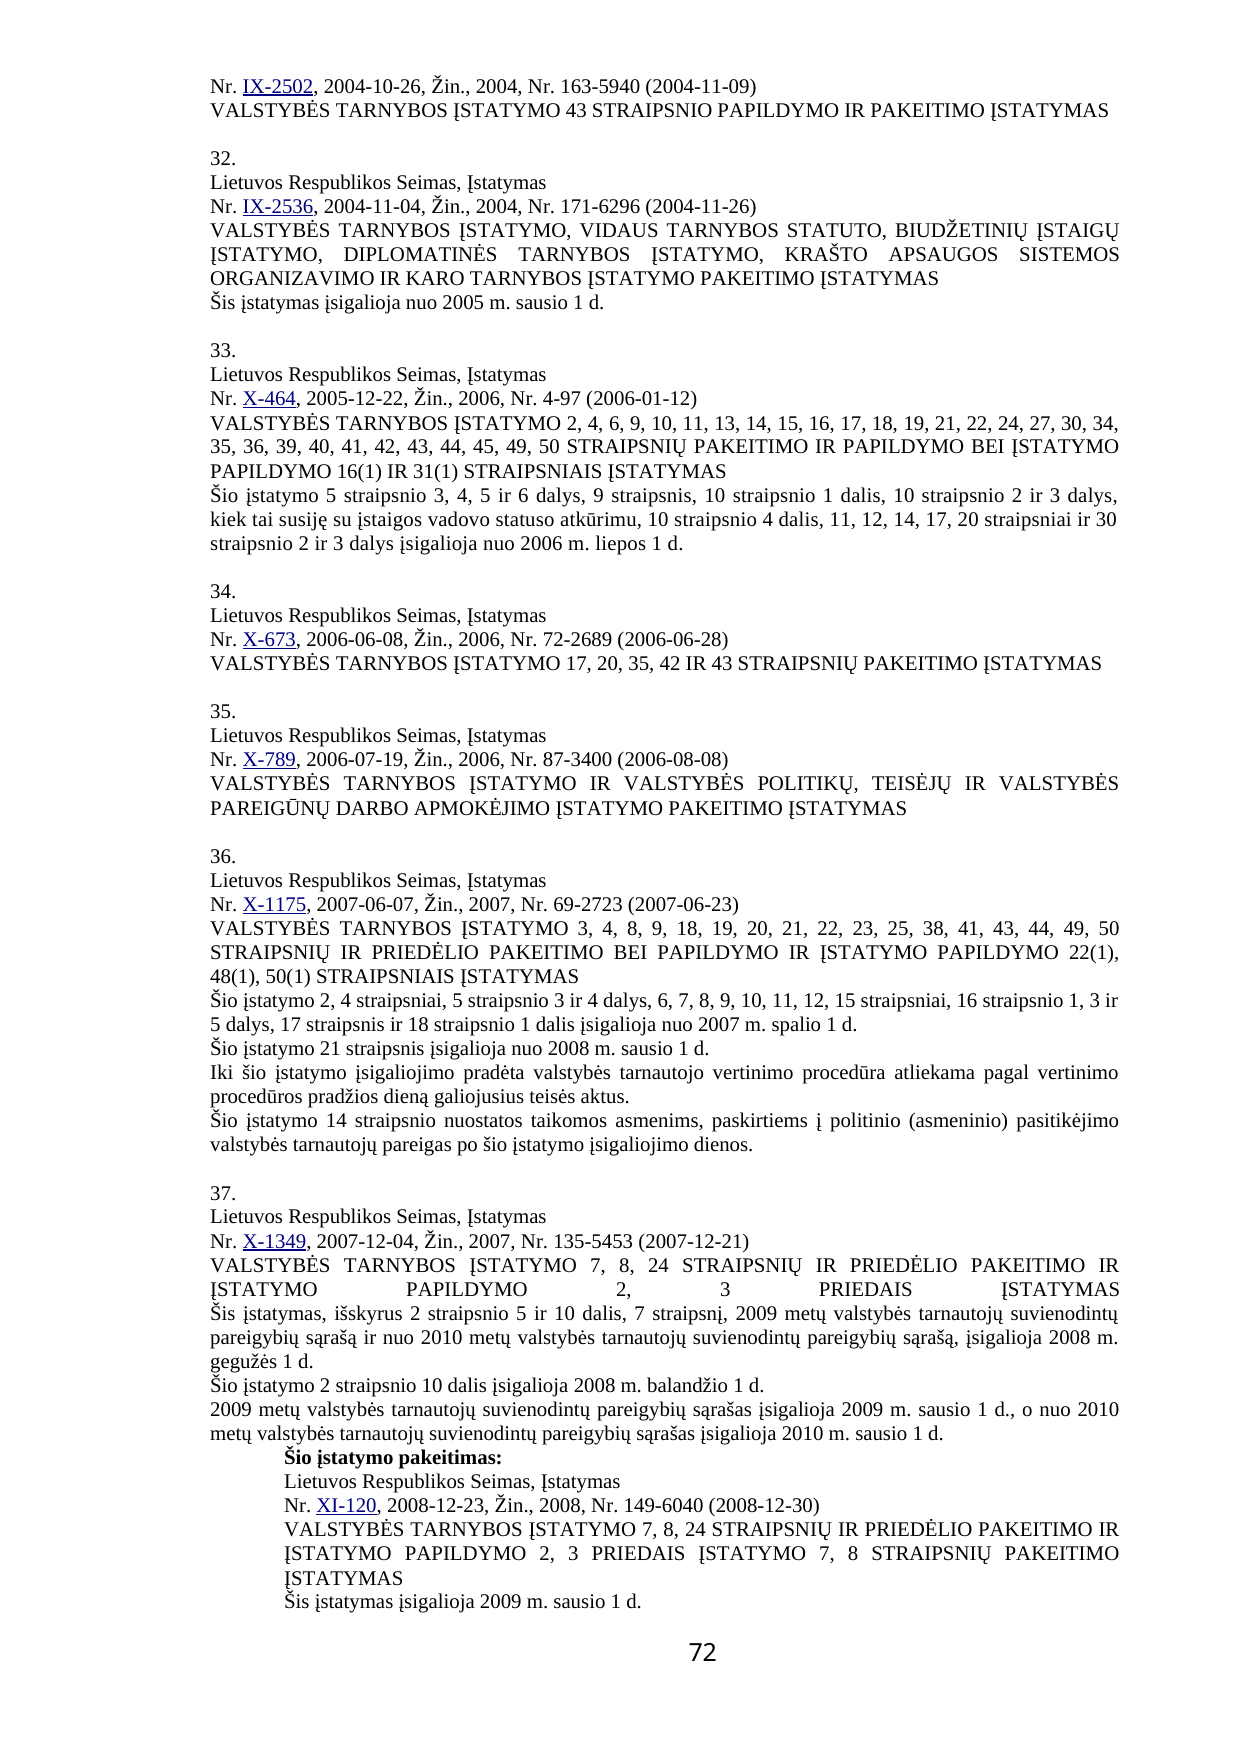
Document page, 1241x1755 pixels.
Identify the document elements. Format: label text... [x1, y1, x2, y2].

text VALSTYBĖS TARNYBOS ĮSTATYMO 17, 20, 35, 42 IR 43 STRAIPSNIŲ PAKEITIMO ĮSTATYMAS [210, 651, 1120, 675]
text Lietuvos Respublikos Seimas, Įstatymas [210, 603, 1120, 627]
text Nr. X-1175, 2007-06-07, Žin., 2007, Nr. 69-2723 (2007-06-23) [210, 892, 1120, 916]
text Šio įstatymo 14 straipsnio nuostatos taikomos asmenims, paskirtiems į politinio (asmeninio) pasitikėjimo valstybės tarnautojų pareigas po šio įstatymo įsigaliojimo dienos. [210, 1108, 1120, 1156]
text Šio įstatymo 2 straipsnio 10 dalis įsigalioja 2008 m. balandžio 1 d. [210, 1373, 1120, 1397]
text Šio įstatymo pakeitimas: [210, 1445, 1120, 1469]
text VALSTYBĖS TARNYBOS ĮSTATYMO IR VALSTYBĖS POLITIKŲ, TEISĖJŲ IR VALSTYBĖS PAREIGŪNŲ DARBO APMOKĖJIMO ĮSTATYMO PAKEITIMO ĮSTATYMAS [210, 771, 1120, 819]
text 33. [210, 338, 1120, 362]
text VALSTYBĖS TARNYBOS ĮSTATYMO 43 STRAIPSNIO PAPILDYMO IR PAKEITIMO ĮSTATYMAS [210, 98, 1120, 122]
text Lietuvos Respublikos Seimas, Įstatymas [210, 1469, 1120, 1493]
text Nr. IX-2536, 2004-11-04, Žin., 2004, Nr. 171-6296 (2004-11-26) [210, 194, 1120, 218]
text Nr. XI-120, 2008-12-23, Žin., 2008, Nr. 149-6040 (2008-12-30) [210, 1493, 1120, 1517]
text Nr. IX-2502, 2004-10-26, Žin., 2004, Nr. 163-5940 (2004-11-09) [210, 73, 1120, 98]
text 37. [210, 1180, 1120, 1204]
text Šio įstatymo 5 straipsnio 3, 4, 5 ir 6 dalys, 9 straipsnis, 10 straipsnio 1 dalis, 10 straipsnio 2 ir 3 dalys, kiek tai susiję su įstaigos vadovo statuso atkūrimu, 10 straipsnio 4 dalis, 11, 12, 14, 17, 20 straipsniai ir 30 straipsnio 2 ir 3 dalys įsigalioja nuo 2006 m. liepos 1 d. [210, 483, 1120, 555]
text VALSTYBĖS TARNYBOS ĮSTATYMO, VIDAUS TARNYBOS STATUTO, BIUDŽETINIŲ ĮSTAIGŲ ĮSTATYMO, DIPLOMATINĖS TARNYBOS ĮSTATYMO, KRAŠTO APSAUGOS SISTEMOS ORGANIZAVIMO IR KARO TARNYBOS ĮSTATYMO PAKEITIMO ĮSTATYMAS [210, 218, 1120, 290]
text 2009 metų valstybės tarnautojų suvienodintų pareigybių sąrašas įsigalioja 2009 m. sausio 1 d., o nuo 2010 metų valstybės tarnautojų suvienodintų pareigybių sąrašas įsigalioja 2010 m. sausio 1 d. [210, 1397, 1120, 1445]
text Lietuvos Respublikos Seimas, Įstatymas [210, 170, 1120, 194]
text Šis įstatymas įsigalioja 2009 m. sausio 1 d. [210, 1589, 1120, 1613]
text Lietuvos Respublikos Seimas, Įstatymas [210, 868, 1120, 892]
text Lietuvos Respublikos Seimas, Įstatymas [210, 723, 1120, 747]
text 35. [210, 699, 1120, 723]
text Iki šio įstatymo įsigaliojimo pradėta valstybės tarnautojo vertinimo procedūra atliekama pagal vertinimo procedūros pradžios dieną galiojusius teisės aktus. [210, 1060, 1120, 1108]
text VALSTYBĖS TARNYBOS ĮSTATYMO 7, 8, 24 STRAIPSNIŲ IR PRIEDĖLIO PAKEITIMO IR ĮSTATYMO PAPILDYMO 2, 3 PRIEDAIS ĮSTATYMO 7, 8 STRAIPSNIŲ PAKEITIMO ĮSTATYMAS [284, 1517, 1120, 1589]
text VALSTYBĖS TARNYBOS ĮSTATYMO 7, 8, 24 STRAIPSNIŲ IR PRIEDĖLIO PAKEITIMO IR ĮSTATYMO PAPILDYMO 2, 3 PRIEDAIS ĮSTATYMAS Šis įstatymas, išskyrus 2 straipsnio 5 ir 10 dalis, 7 straipsnį, 2009 metų valstybės tarnautojų suvienodintų pareigybių sąrašą ir nuo 2010 metų valstybės tarnautojų suvienodintų pareigybių sąrašą, įsigalioja 2008 m. gegužės 1 d. [210, 1253, 1120, 1373]
text Šis įstatymas įsigalioja nuo 2005 m. sausio 1 d. [210, 290, 1120, 314]
text Šio įstatymo 21 straipsnis įsigalioja nuo 2008 m. sausio 1 d. [210, 1036, 1120, 1060]
text Nr. X-1349, 2007-12-04, Žin., 2007, Nr. 135-5453 (2007-12-21) [210, 1228, 1120, 1253]
text Nr. X-464, 2005-12-22, Žin., 2006, Nr. 4-97 (2006-01-12) [210, 386, 1120, 410]
text 36. [210, 843, 1120, 868]
text Šio įstatymo 2, 4 straipsniai, 5 straipsnio 3 ir 4 dalys, 6, 7, 8, 9, 10, 11, 12, 15 straipsniai, 16 straipsnio 1, 3 ir 5 dalys, 17 straipsnis ir 18 straipsnio 1 dalis įsigalioja nuo 2007 m. spalio 1 d. [210, 988, 1120, 1036]
text Nr. X-789, 2006-07-19, Žin., 2006, Nr. 87-3400 (2006-08-08) [210, 747, 1120, 771]
text 32. [210, 146, 1120, 170]
text VALSTYBĖS TARNYBOS ĮSTATYMO 2, 4, 6, 9, 10, 11, 13, 14, 15, 16, 17, 18, 19, 21, 22, 24, 27, 30, 34, 35, 36, 39, 40, 41, 42, 43, 44, 45, 49, 50 STRAIPSNIŲ PAKEITIMO IR PAPILDYMO BEI ĮSTATYMO PAPILDYMO 16(1) IR 31(1) STRAIPSNIAIS ĮSTATYMAS [210, 410, 1120, 483]
text Lietuvos Respublikos Seimas, Įstatymas [210, 362, 1120, 386]
text Nr. X-673, 2006-06-08, Žin., 2006, Nr. 72-2689 (2006-06-28) [210, 627, 1120, 651]
text Lietuvos Respublikos Seimas, Įstatymas [210, 1204, 1120, 1228]
text VALSTYBĖS TARNYBOS ĮSTATYMO 3, 4, 8, 9, 18, 19, 20, 21, 22, 23, 25, 38, 41, 43, 44, 49, 50 STRAIPSNIŲ IR PRIEDĖLIO PAKEITIMO BEI PAPILDYMO IR ĮSTATYMO PAPILDYMO 22(1), 48(1), 50(1) STRAIPSNIAIS ĮSTATYMAS [210, 916, 1120, 988]
text 34. [210, 579, 1120, 603]
